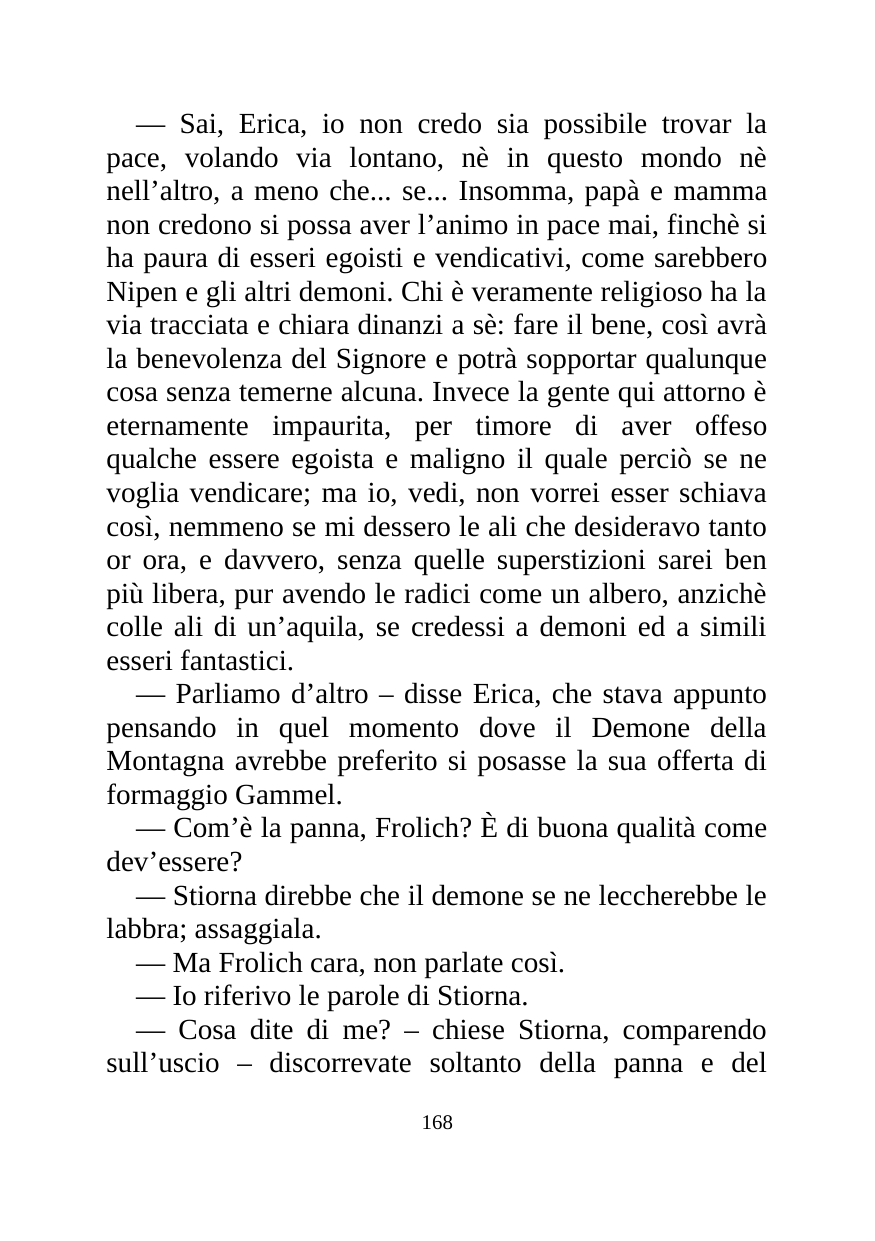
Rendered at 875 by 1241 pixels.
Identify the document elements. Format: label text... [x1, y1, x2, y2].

text — Stiorna direbbe che il demone se ne leccherebbe le labbra; assaggiala. [106, 878, 768, 945]
text — Ma Frolich cara, non parlate così. [106, 945, 768, 978]
text — Sai, Erica, io non credo sia possibile trovar la pace, volando via lontano, nè in questo mondo nè nell’altro, a meno che... se... Insomma, papà e mamma non credono si possa aver l’animo in pace mai, finchè si ha paura di esseri egoisti e vendicativi, come sarebbero Nipen e gli altri demoni. Chi è veramente religioso ha la via tracciata e chiara dinanzi a sè: fare il bene, così avrà la benevolenza del Signore e potrà sopportar qualunque cosa senza temerne alcuna. Invece la gente qui attorno è eternamente impaurita, per timore di aver offeso qualche essere egoista e maligno il quale perciò se ne voglia vendicare; ma io, vedi, non vorrei esser schiava così, nemmeno se mi dessero le ali che desideravo tanto or ora, e davvero, senza quelle superstizioni sarei ben più libera, pur avendo le radici come un albero, anzichè colle ali di un’aquila, se credessi a demoni ed a simili esseri fantastici. [106, 106, 768, 676]
text — Parliamo d’altro – disse Erica, che stava appunto pensando in quel momento dove il Demone della Montagna avrebbe preferito si posasse la sua offerta di formaggio Gammel. [106, 676, 768, 811]
text — Com’è la panna, Frolich? È di buona qualità come dev’essere? [106, 811, 768, 878]
text — Cosa dite di me? – chiese Stiorna, comparendo sull’uscio – discorrevate soltanto della panna e del [106, 1012, 768, 1079]
text — Io riferivo le parole di Stiorna. [106, 978, 768, 1012]
